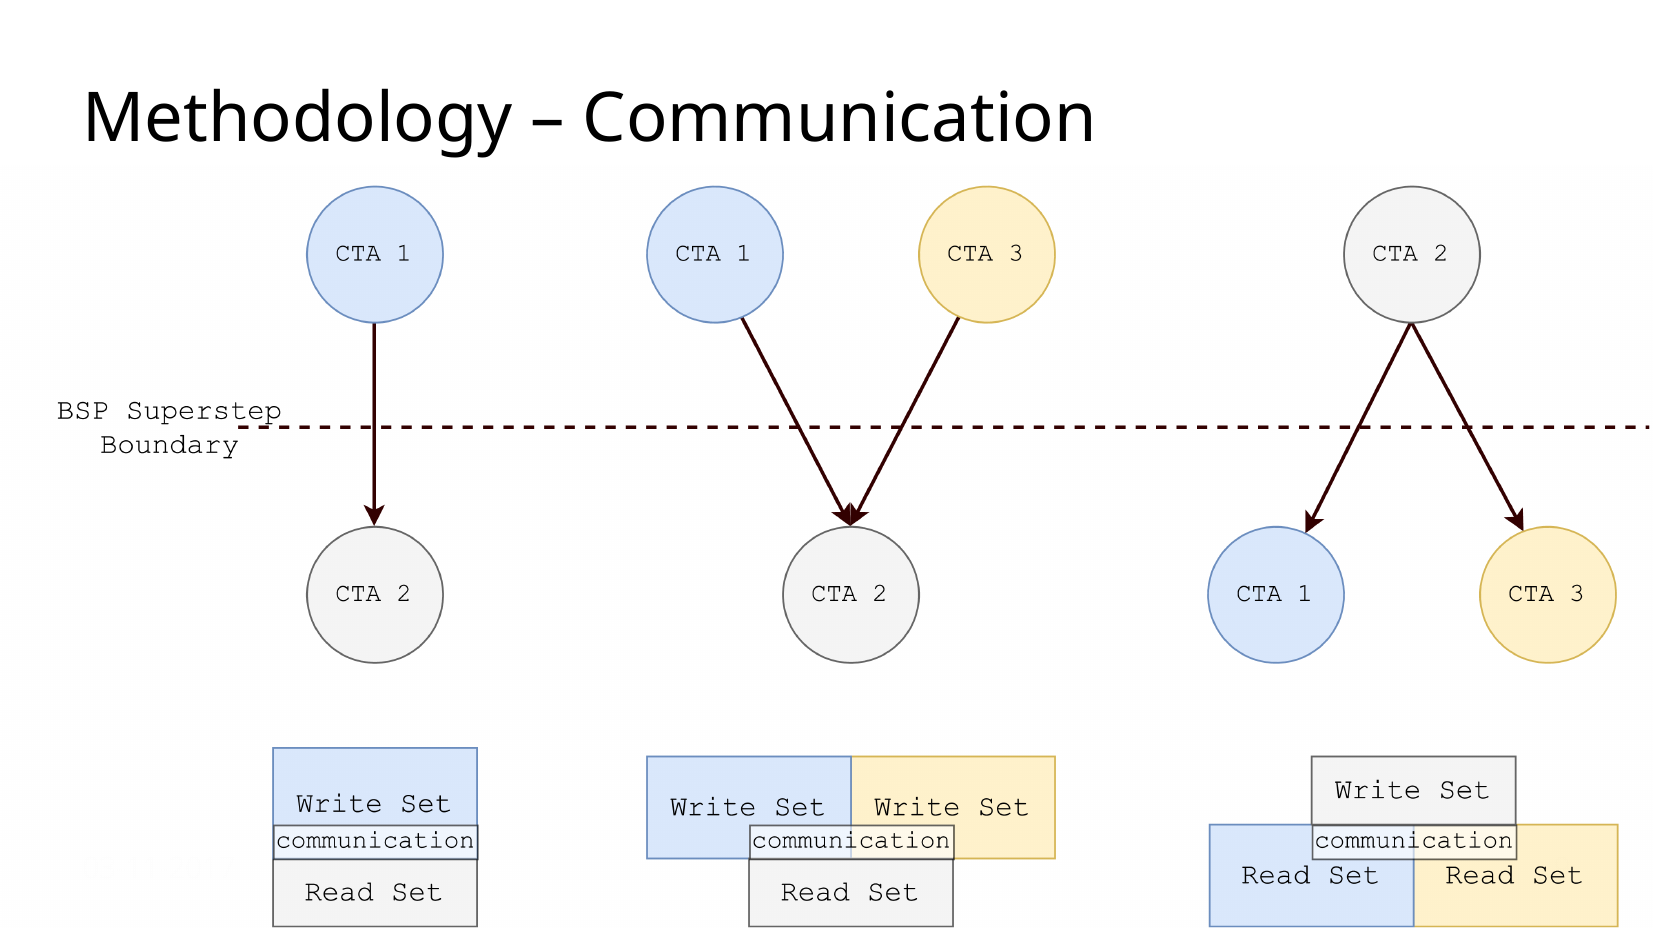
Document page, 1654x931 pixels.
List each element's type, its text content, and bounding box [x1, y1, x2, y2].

picture [0, 165, 1654, 929]
title Methodology – Communication [82, 37, 1571, 165]
